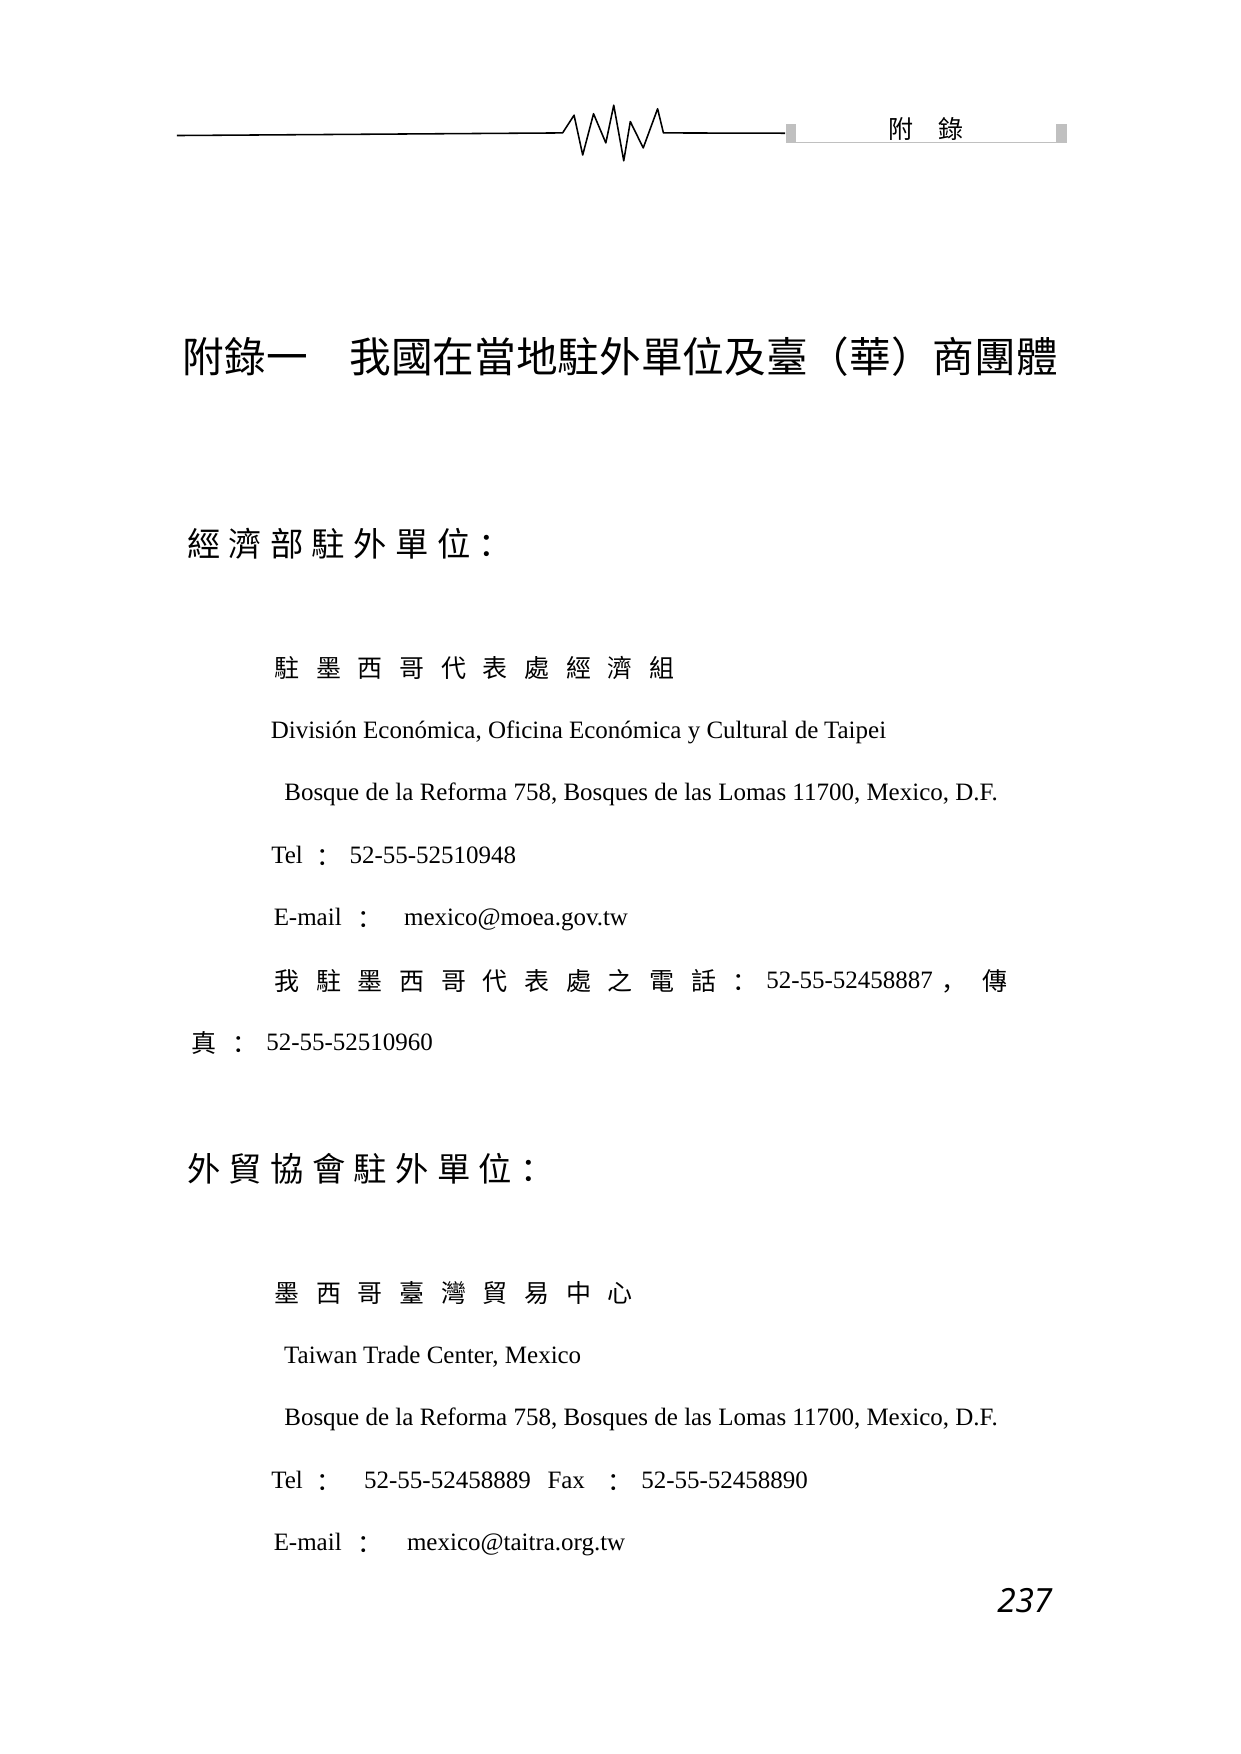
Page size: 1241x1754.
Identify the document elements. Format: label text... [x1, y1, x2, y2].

text 外貿協會駐外單位： [183, 1125, 1058, 1188]
text Bosque de la Reforma 758, Bosques de las Lomas 11700, Mexico, D.F. [183, 1375, 1058, 1438]
text 我駐墨西哥代表處之電話：52-55-52458887，傳真：52-55-52510960 [183, 938, 1058, 1063]
text E-mail：mexico@moea.gov.tw [183, 875, 1058, 938]
text 經濟部駐外單位： [183, 500, 1058, 563]
text Tel：52-55-52458889 Fax：52-55-52458890 [183, 1438, 1058, 1500]
text Bosque de la Reforma 758, Bosques de las Lomas 11700, Mexico, D.F. [183, 750, 1058, 813]
text Taiwan Trade Center, Mexico [183, 1313, 1058, 1375]
text División Económica, Oficina Económica y Cultural de Taipei [183, 688, 1058, 750]
text Tel：52-55-52510948 [183, 813, 1058, 875]
text E-mail：mexico@taitra.org.tw [183, 1500, 1058, 1563]
text 墨西哥臺灣貿易中心 [183, 1250, 1058, 1313]
text 駐墨西哥代表處經濟組 [183, 625, 1058, 688]
text 附錄一 我國在當地駐外單位及臺（華）商團體 [183, 313, 1058, 375]
